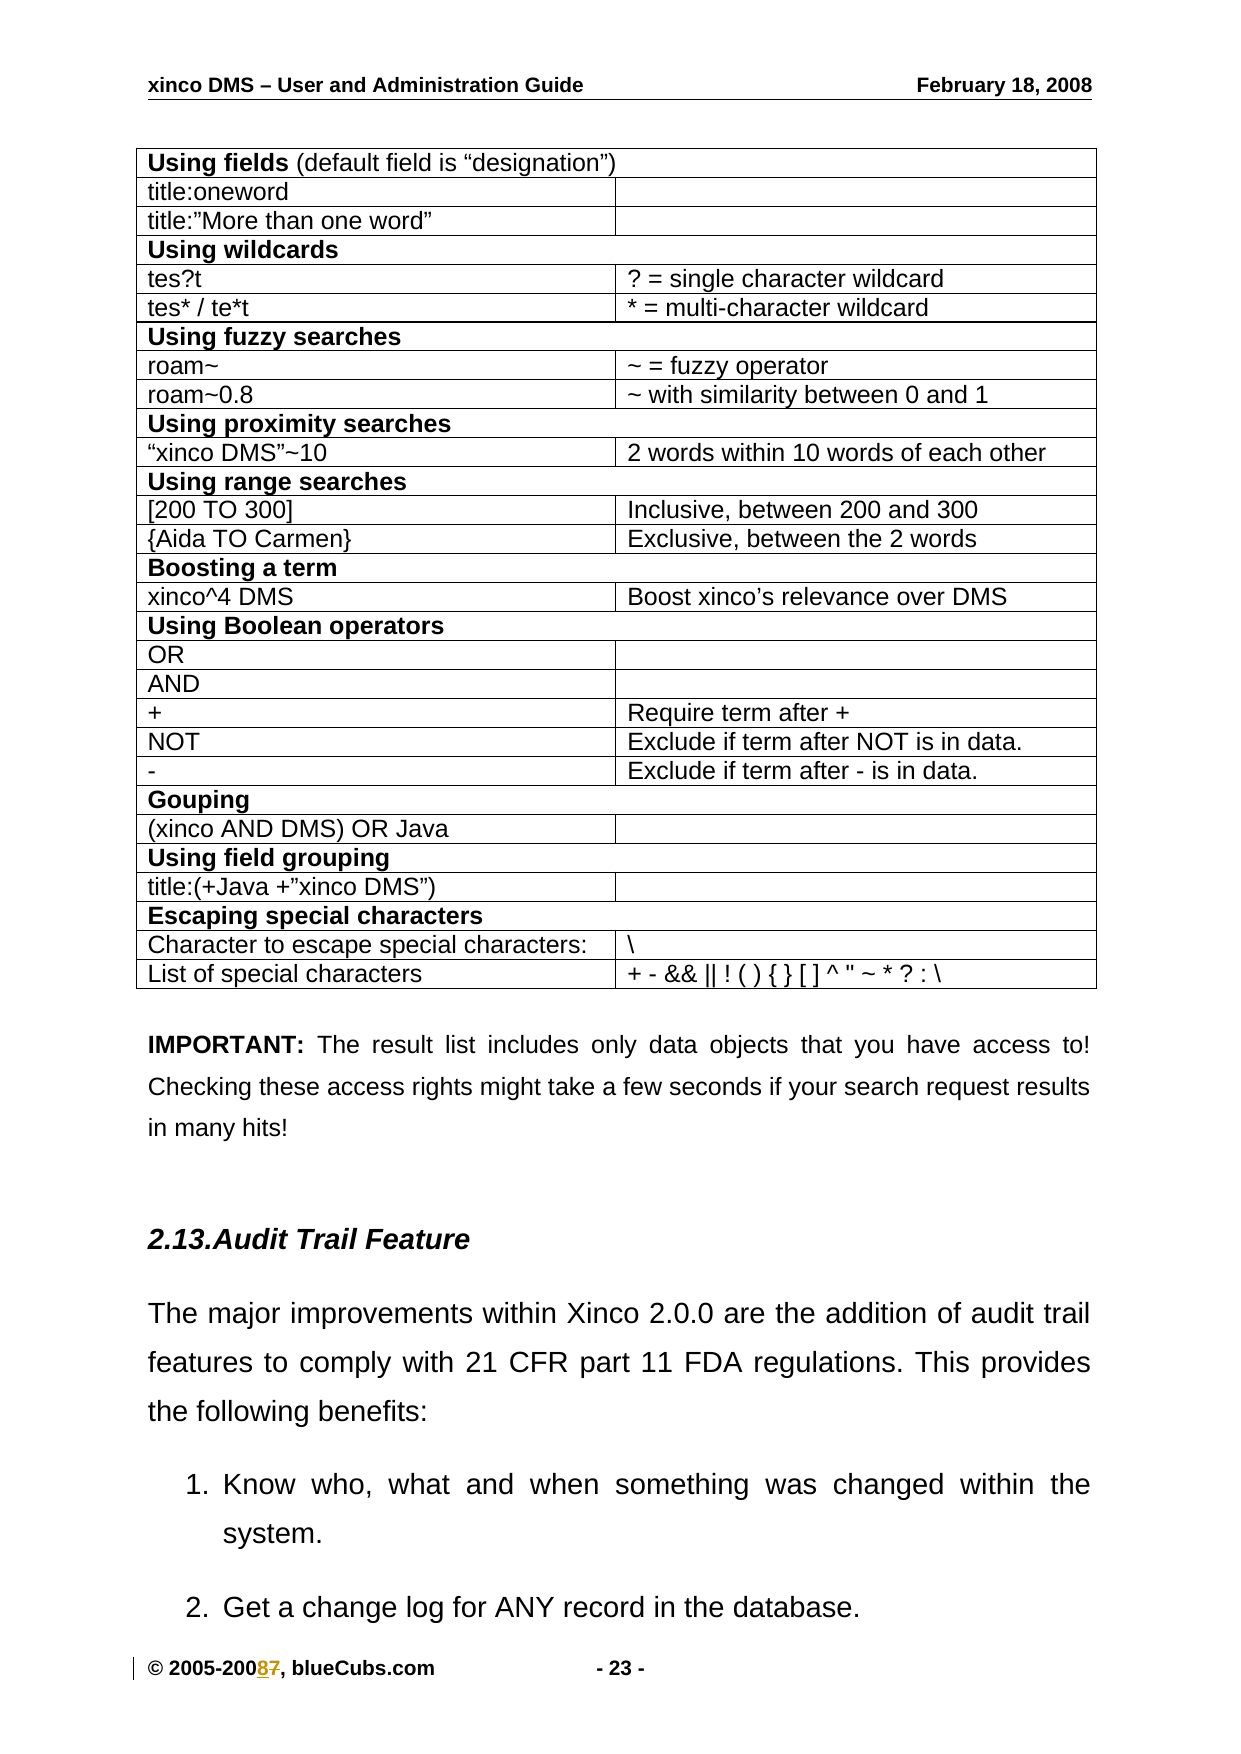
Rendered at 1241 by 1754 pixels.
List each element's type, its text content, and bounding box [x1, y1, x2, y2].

table_cell [200 TO 300] [137, 496, 615, 524]
table_cell [616, 207, 1096, 234]
table_cell List of special characters [137, 960, 615, 987]
table_cell + [137, 699, 615, 727]
table_cell - [137, 757, 615, 785]
text IMPORTANT: The result list includes only data objects that you have access to! Checking these access rights might take a few seconds if your search request results in many hits! [148, 1030, 1092, 1142]
table_cell Gouping [137, 786, 1096, 814]
table_cell Using proximity searches [137, 409, 1096, 437]
table_cell xinco^4 DMS [137, 583, 615, 611]
subtitle Audit Trail Feature [148, 1223, 1092, 1256]
table_cell tes* / te*t [137, 294, 615, 321]
table_cell * = multi-character wildcard [616, 294, 1096, 321]
table_cell Inclusive, between 200 and 300 [616, 496, 1096, 524]
table_cell [616, 873, 1096, 901]
table_cell roam~ [137, 351, 615, 379]
list Get a change log for ANY record in the database. [185, 1591, 1092, 1624]
table_cell title:(+Java +”xinco DMS”) [137, 873, 615, 901]
table_cell [616, 815, 1096, 843]
table_cell Exclusive, between the 2 words [616, 525, 1096, 553]
table_cell Boost xinco’s relevance over DMS [616, 583, 1096, 611]
table_header Using fields (default field is “designation”) [137, 149, 1096, 177]
table_cell Boosting a term [137, 554, 1096, 582]
table_cell Using range searches [137, 467, 1096, 495]
table_cell [616, 670, 1096, 698]
table_cell title:oneword [137, 178, 615, 206]
table_cell [616, 178, 1096, 206]
table_cell Using Boolean operators [137, 612, 1096, 640]
table_cell roam~0.8 [137, 380, 615, 408]
table_cell Exclude if term after - is in data. [616, 757, 1096, 785]
table_cell ? = single character wildcard [616, 265, 1096, 292]
table_cell AND [137, 670, 615, 698]
table_cell Using wildcards [137, 236, 1096, 263]
text The major improvements within Xinco 2.0.0 are the addition of audit trail features to comply with 21 CFR part 11 FDA regulations. This provides the following benefits: [148, 1297, 1092, 1427]
table_cell \ [616, 931, 1096, 958]
table_cell (xinco AND DMS) OR Java [137, 815, 615, 843]
table_cell NOT [137, 728, 615, 756]
table_cell ~ with similarity between 0 and 1 [616, 380, 1096, 408]
table_cell Require term after + [616, 699, 1096, 727]
table_cell ~ = fuzzy operator [616, 351, 1096, 379]
table_cell 2 words within 10 words of each other [616, 438, 1096, 466]
table_cell Using fuzzy searches [137, 323, 1096, 350]
table_cell title:”More than one word” [137, 207, 615, 234]
list Know who, what and when something was changed within the system. [185, 1468, 1092, 1550]
table_cell {Aida TO Carmen} [137, 525, 615, 553]
table_cell + - && || ! ( ) { } [ ] ^ " ~ * ? : \ [616, 960, 1096, 987]
table_cell tes?t [137, 265, 615, 292]
table_cell Escaping special characters [137, 902, 1096, 929]
table_cell OR [137, 641, 615, 669]
table_cell “xinco DMS”~10 [137, 438, 615, 466]
table_cell [616, 641, 1096, 669]
table_cell Character to escape special characters: [137, 931, 615, 958]
table_cell Exclude if term after NOT is in data. [616, 728, 1096, 756]
table_cell Using field grouping [137, 844, 1096, 872]
